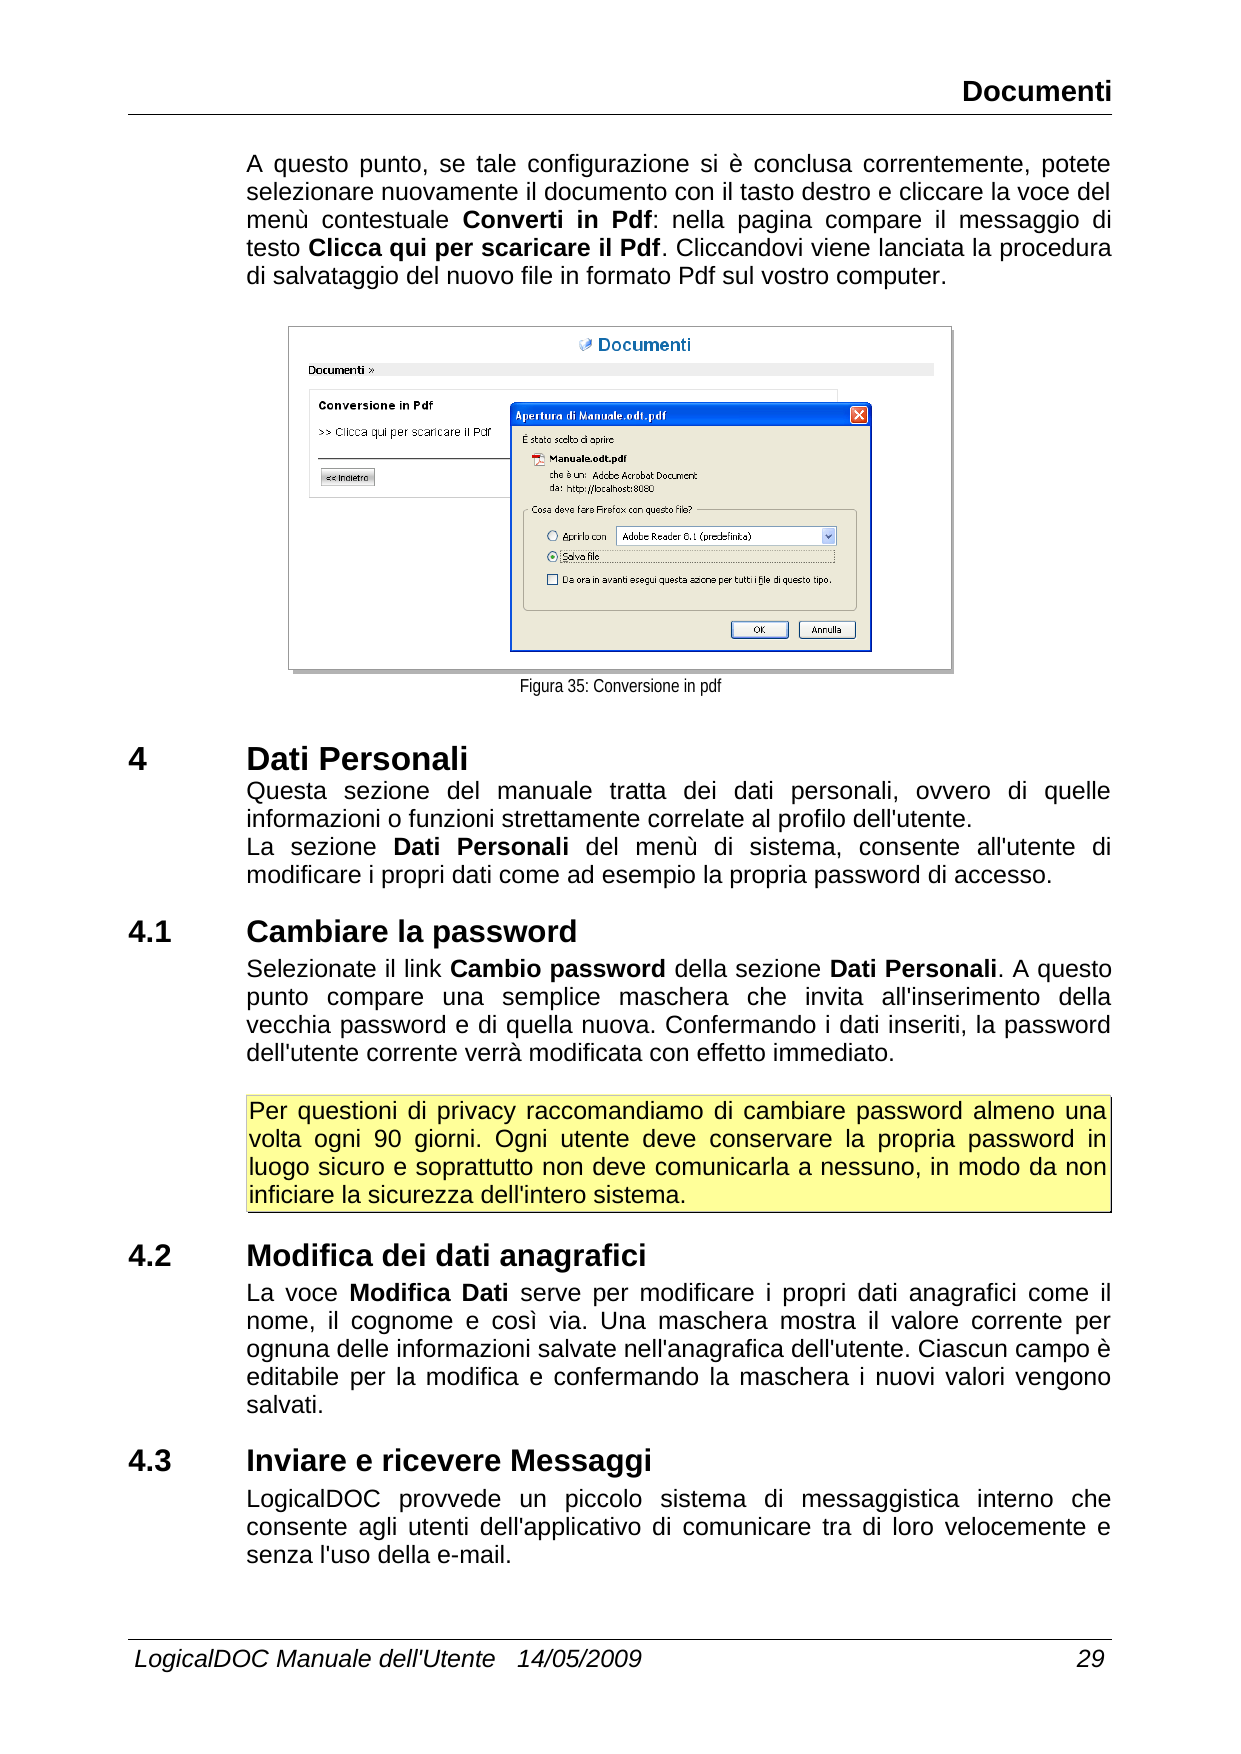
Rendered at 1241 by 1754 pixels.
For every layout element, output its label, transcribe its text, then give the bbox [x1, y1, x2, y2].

subtitle Inviare e ricevere Messaggi [128, 1443, 1112, 1478]
subtitle Cambiare la password [128, 914, 1112, 949]
text LogicalDOC provvede un piccolo sistema di messaggistica interno che consente agli utenti dell'applicativo di comunicare tra di loro velocemente e senza l'uso della e-mail. [246, 1485, 1112, 1568]
text La voce Modifica Dati serve per modificare i propri dati anagrafici come il nome, il cognome e così via. Una maschera mostra il valore corrente per ognuna delle informazioni salvate nell'anagrafica dell'utente. Ciascun campo è editabile per la modifica e confermando la maschera i nuovi valori vengono salvati. [246, 1279, 1112, 1418]
text Selezionate il link Cambio password della sezione Dati Personali. A questo punto compare una semplice maschera che invita all'inserimento della vecchia password e di quella nuova. Confermando i dati inseriti, la password dell'utente corrente verrà modificata con effetto immediato. [246, 955, 1112, 1067]
text Figura 35: Conversione in pdf [288, 670, 952, 697]
text A questo punto, se tale configurazione si è conclusa correntemente, potete selezionare nuovamente il documento con il tasto destro e cliccare la voce del menù contestuale Converti in Pdf: nella pagina compare il messaggio di testo Clicca qui per scaricare il Pdf. Cliccandovi viene lanciata la procedura di salvataggio del nuovo file in formato Pdf sul vostro computer. [246, 150, 1112, 289]
text Questa sezione del manuale tratta dei dati personali, ovvero di quelle informazioni o funzioni strettamente correlate al profilo dell'utente. [246, 777, 1112, 833]
subtitle Modifica dei dati anagrafici [128, 1238, 1112, 1273]
text Per questioni di privacy raccomandiamo di cambiare password almeno una volta ogni 90 giorni. Ogni utente deve conservare la propria password in luogo sicuro e soprattutto non deve comunicarla a nessuno, in modo da non inficiare la sicurezza dell'intero sistema. [247, 1096, 1110, 1211]
text La sezione Dati Personali del menù di sistema, consente all'utente di modificare i propri dati come ad esempio la propria password di accesso. [246, 833, 1112, 889]
subtitle Dati Personali [128, 740, 1112, 777]
